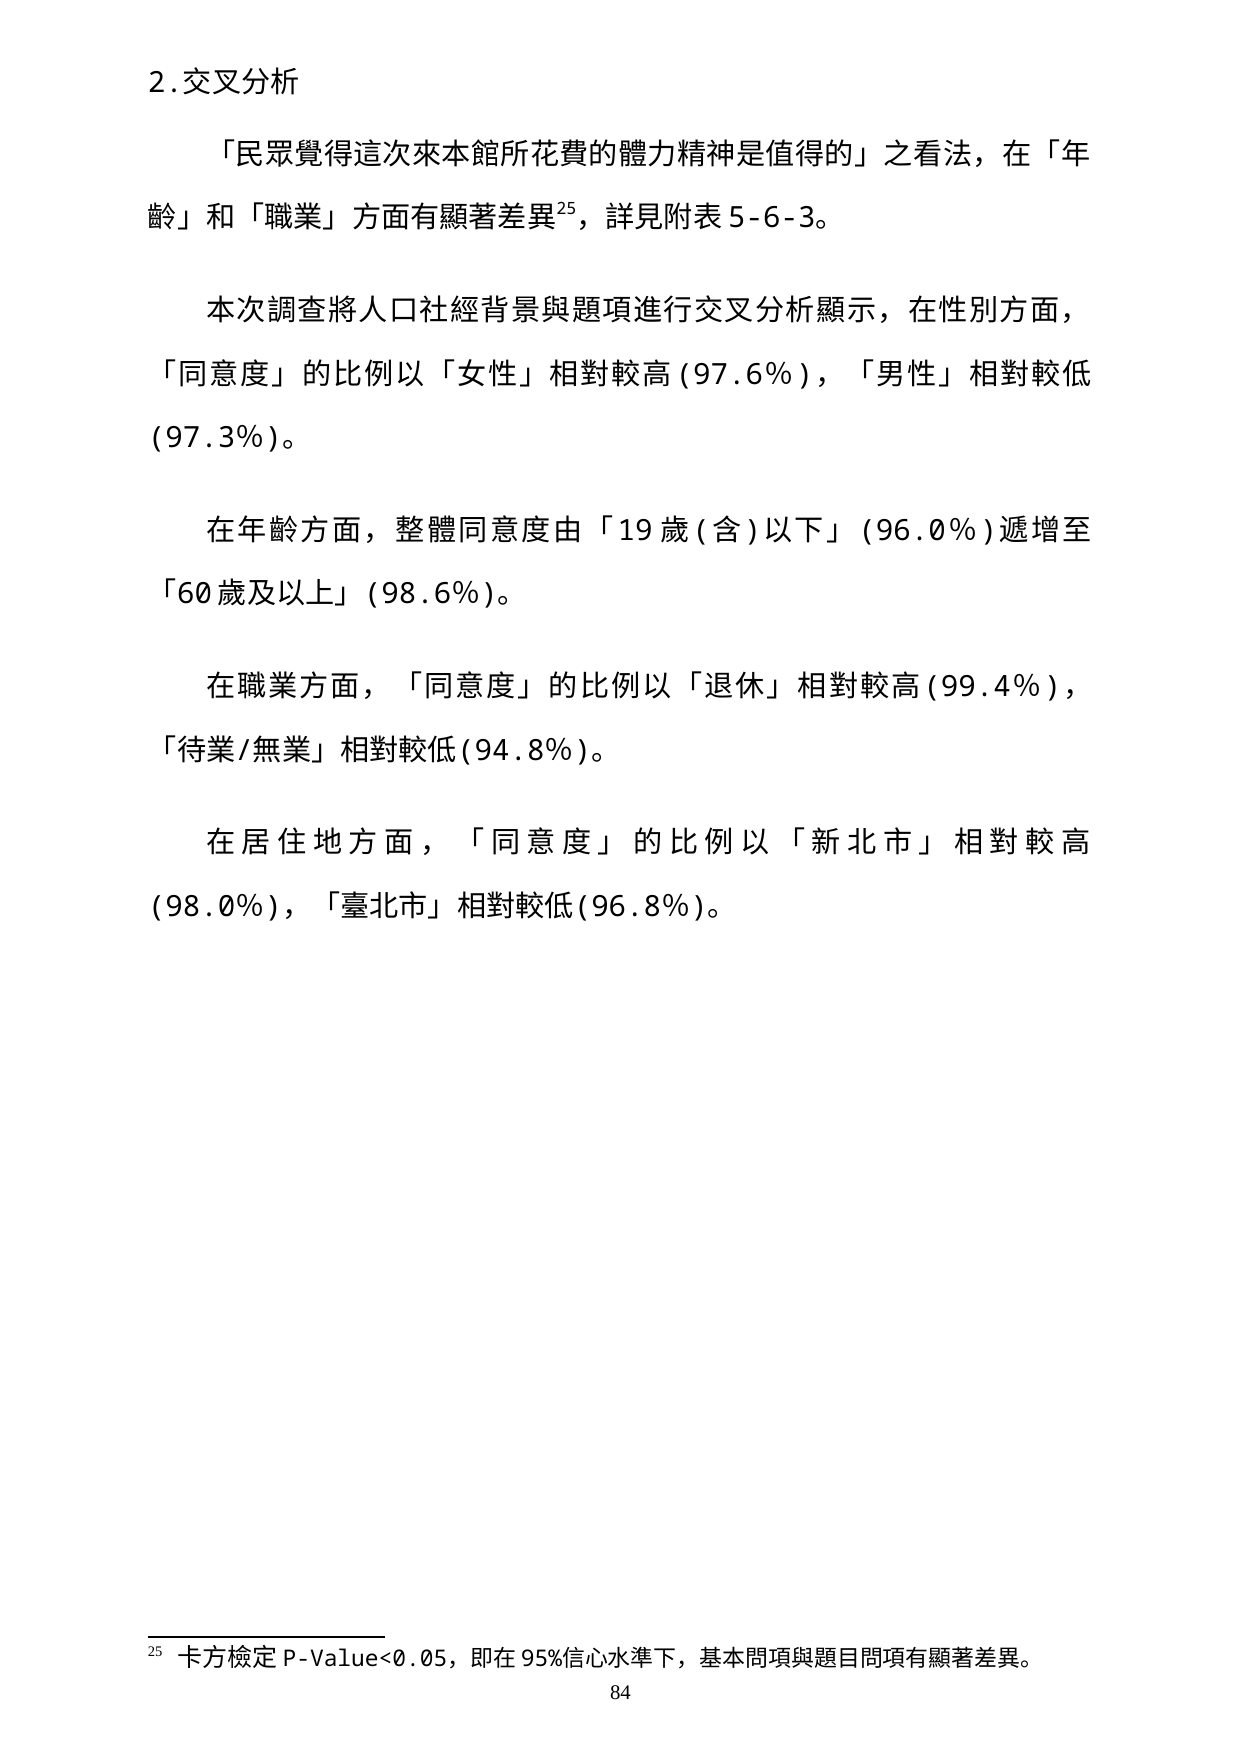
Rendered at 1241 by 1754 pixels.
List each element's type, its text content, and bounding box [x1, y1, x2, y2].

text 卡方檢定P-Value<0.05，即在95%信心水準下，基本問項與題目問項有顯著差異。 [148, 1643, 1092, 1672]
text 在居住地方面，「同意度」的比例以「新北市」相對較高(98.0％)，「臺北市」相對較低(96.8％)。 [148, 819, 1092, 925]
text 在職業方面，「同意度」的比例以「退休」相對較高(99.4％)，「待業/無業」相對較低(94.8％)。 [148, 663, 1092, 769]
text 在年齡方面，整體同意度由「19歲(含)以下」(96.0％)遞增至「60歲及以上」(98.6％)。 [148, 506, 1092, 612]
text 本次調查將人口社經背景與題項進行交叉分析顯示，在性別方面，「同意度」的比例以「女性」相對較高(97.6％)，「男性」相對較低(97.3％)。 [148, 287, 1092, 456]
text 「民眾覺得這次來本館所花費的體力精神是值得的」之看法，在「年齡」和「職業」方面有顯著差異，詳見附表5-6-3。 [148, 131, 1092, 236]
text 2.交叉分析 [148, 59, 1092, 101]
